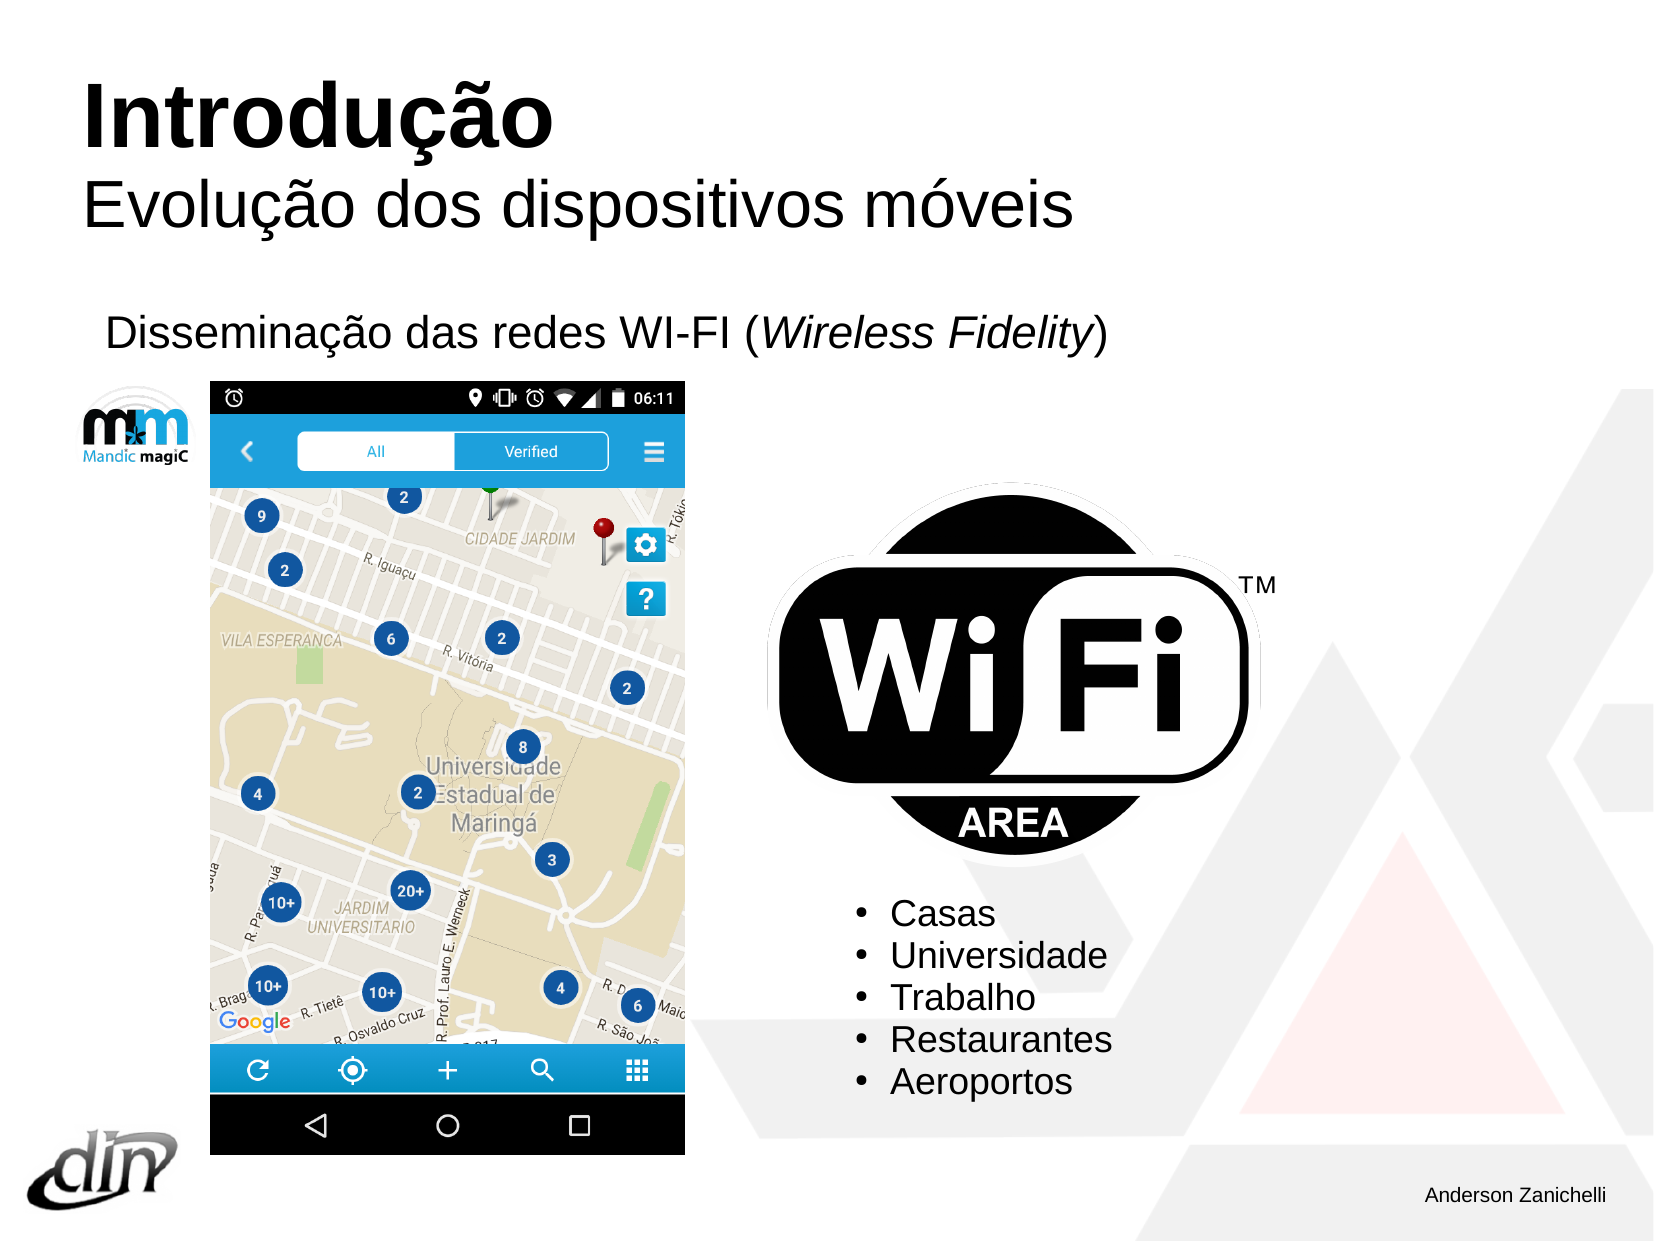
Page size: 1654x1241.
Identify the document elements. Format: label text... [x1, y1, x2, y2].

title Introdução Evolução dos dispositivos móveis [82, 49, 1571, 257]
text_box Disseminação das redes WI-FI (Wireless Fidelity) [90, 300, 1124, 367]
picture [23, 1124, 181, 1214]
picture [546, 1074, 553, 1080]
picture [210, 381, 685, 1084]
text_box Anderson Zanichelli [1410, 1176, 1633, 1216]
picture [690, 389, 1654, 1241]
picture [210, 1093, 685, 1156]
text_box Casas Universidade Trabalho Restaurantes Aeroportos [840, 885, 1128, 1110]
picture [75, 386, 196, 466]
